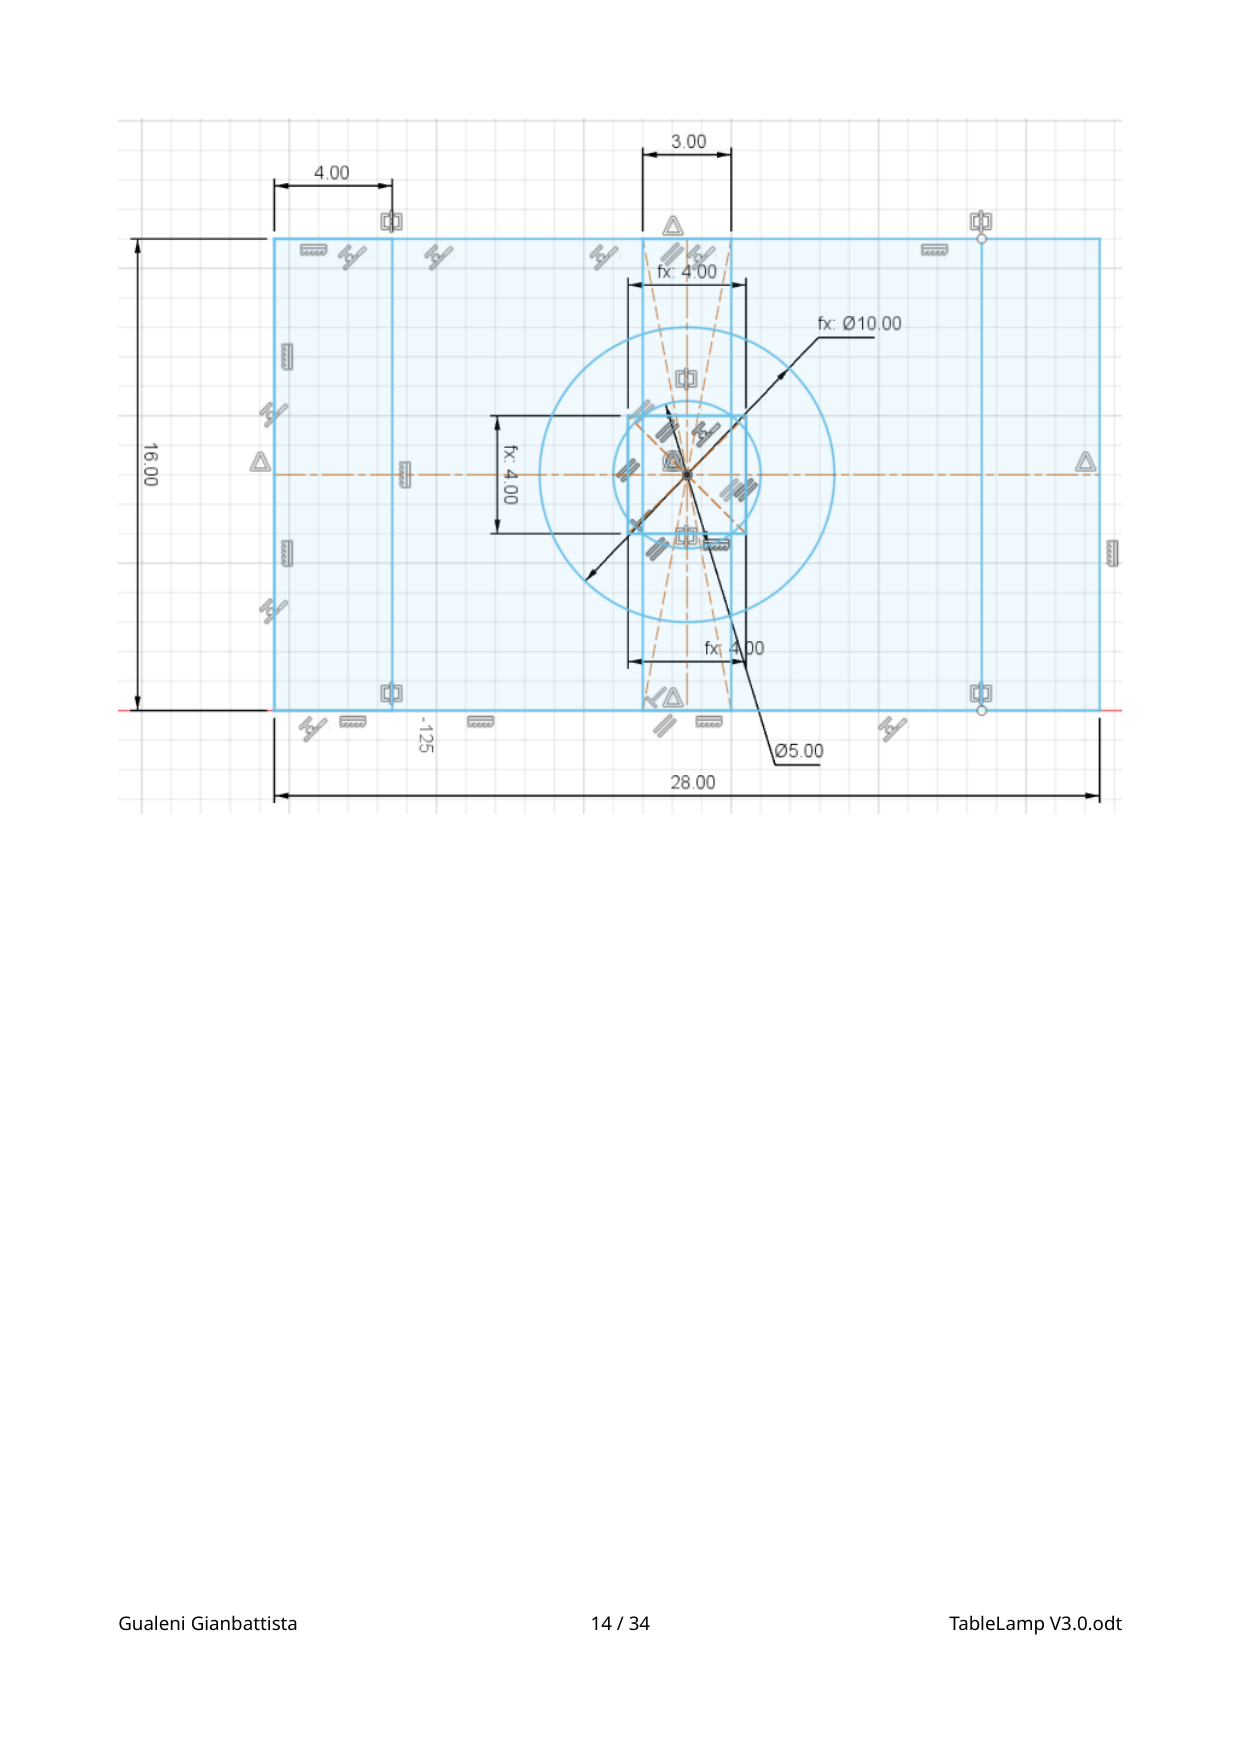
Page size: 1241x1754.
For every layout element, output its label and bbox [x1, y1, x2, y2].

picture [118, 118, 1123, 814]
